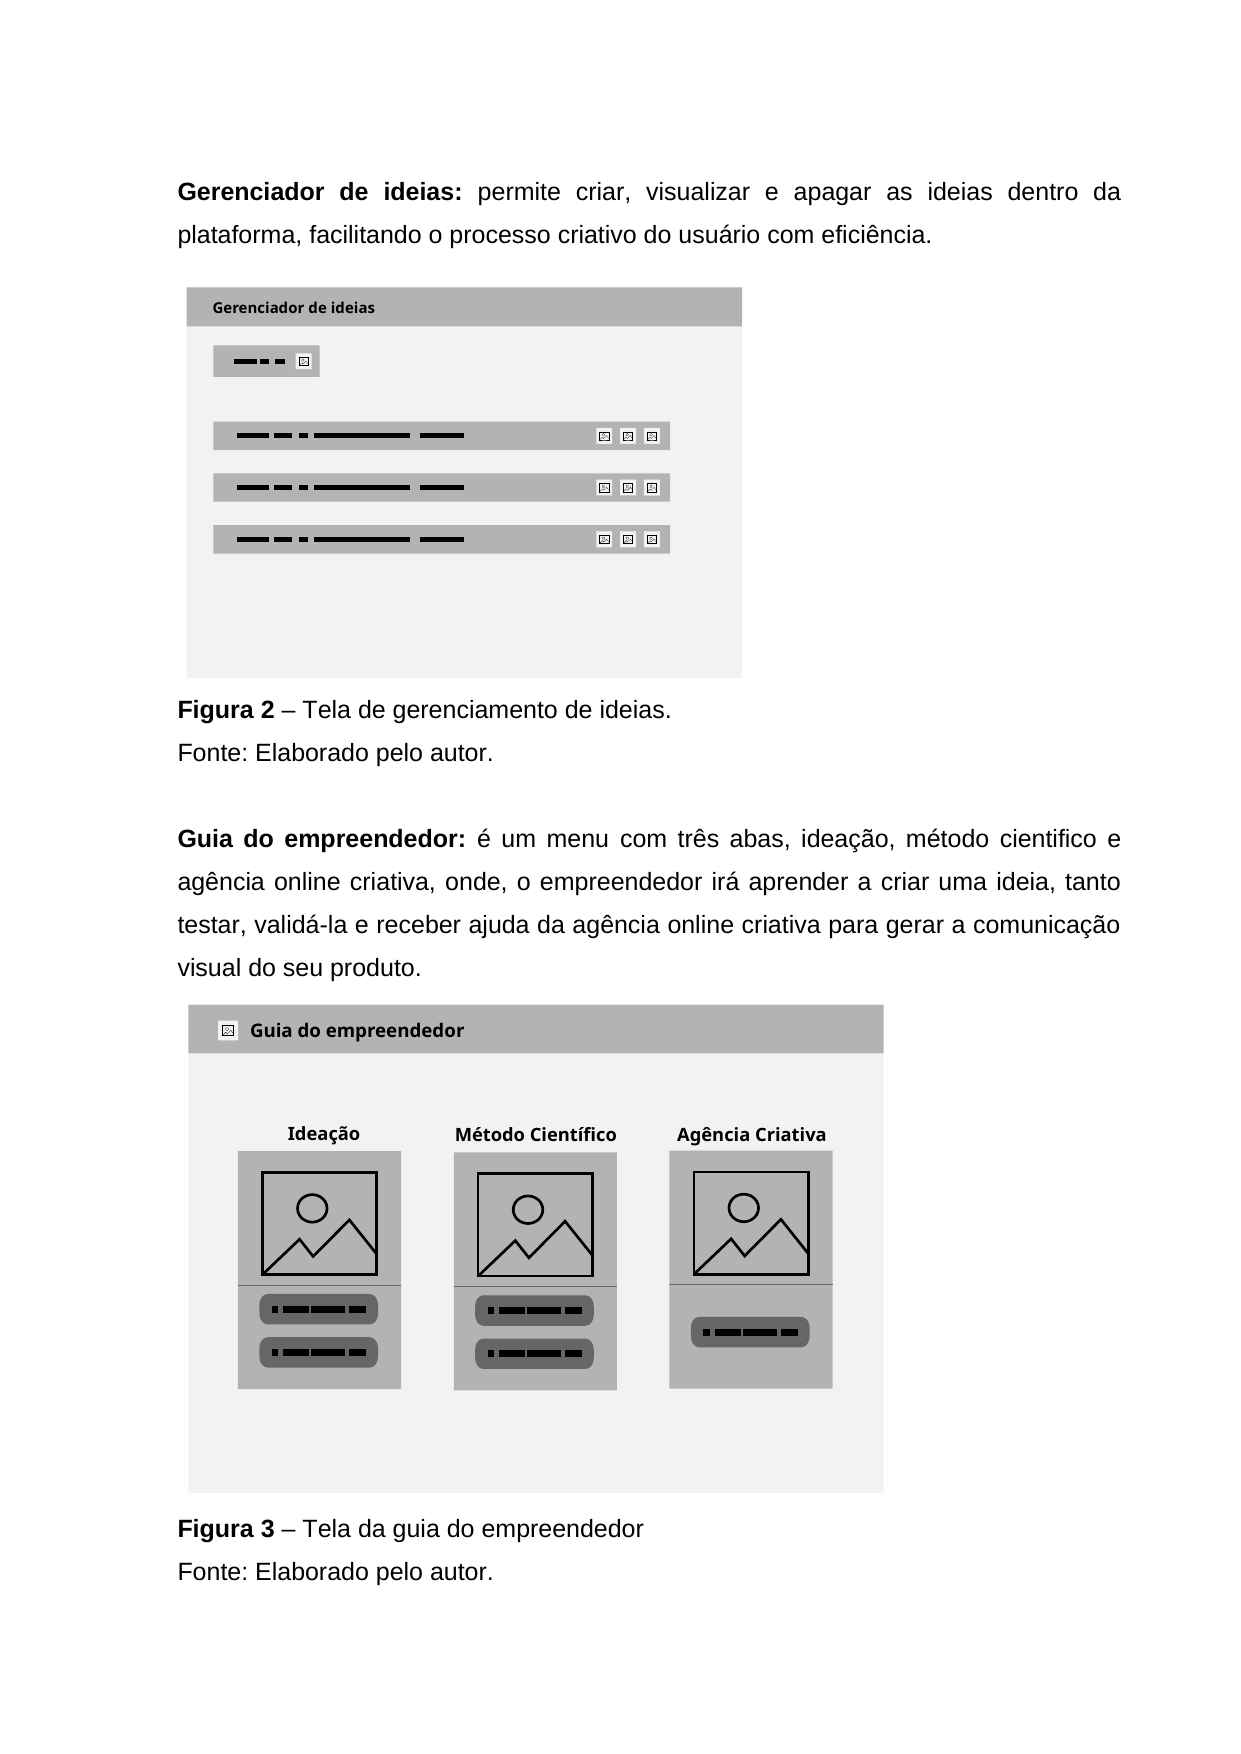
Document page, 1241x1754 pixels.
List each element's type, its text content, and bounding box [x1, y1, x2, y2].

text Fonte: Elaborado pelo autor. [177, 738, 1122, 767]
text Figura 2 – Tela de gerenciamento de ideias. [177, 695, 1122, 723]
text Guia do empreendedor: é um menu com três abas, ideação, método cientifico e agência online criativa, onde, o empreendedor irá aprender a criar uma ideia, tanto testar, validá-la e receber ajuda da agência online criativa para gerar a comunicação visual do seu produto. [177, 824, 1122, 982]
text Gerenciador de ideias: permite criar, visualizar e apagar as ideias dentro da plataforma, facilitando o processo criativo do usuário com eficiência. [177, 177, 1122, 249]
text Fonte: Elaborado pelo autor. [177, 1557, 1122, 1586]
text Figura 3 – Tela da guia do empreendedor [177, 1514, 1122, 1543]
